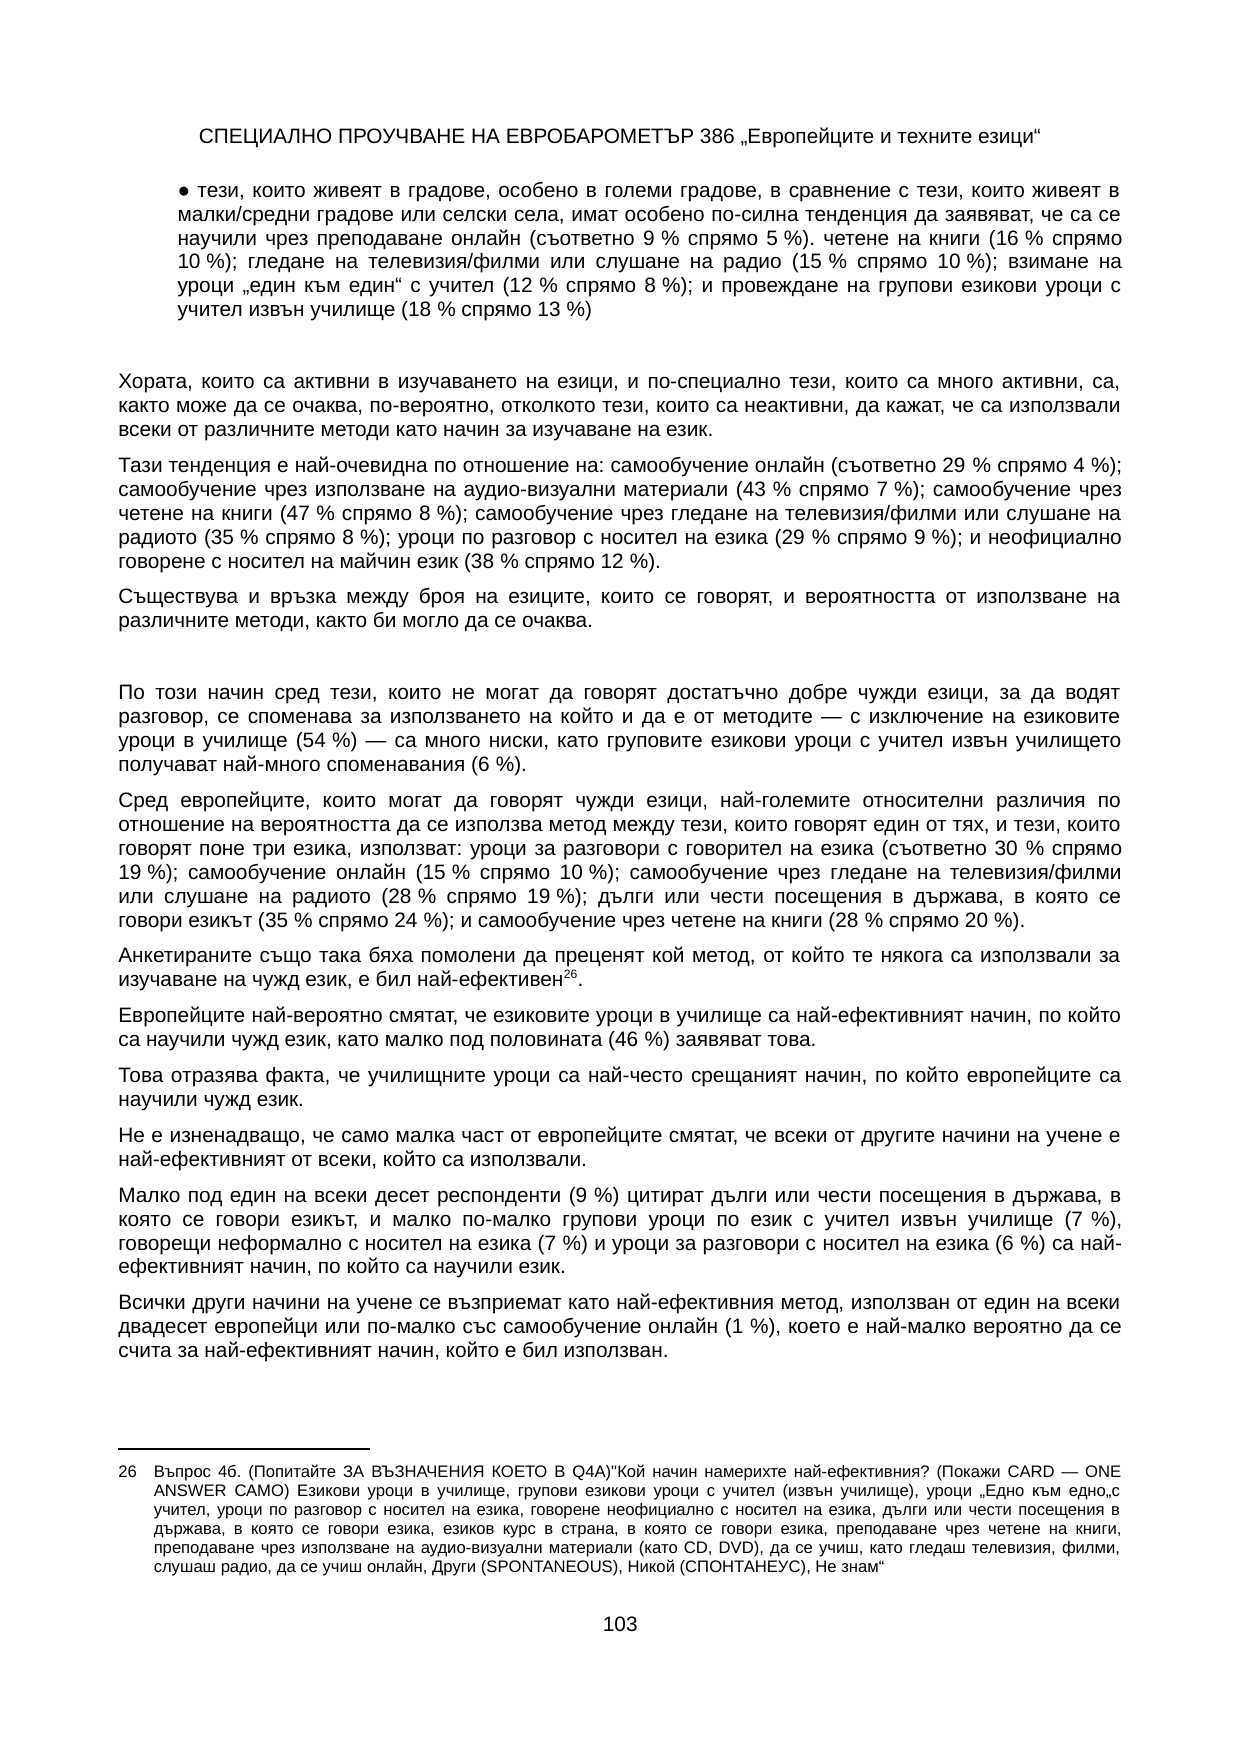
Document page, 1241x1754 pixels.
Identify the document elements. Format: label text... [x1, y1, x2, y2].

text Хората, които са активни в изучаването на езици, и по-специално тези, които са много активни, са, както може да се очаква, по-вероятно, отколкото тези, които са неактивни, да кажат, че са използвали всеки от различните методи като начин за изучаване на език. [118, 369, 1122, 441]
text Европейците най-вероятно смятат, че езиковите уроци в училище са най-ефективният начин, по който са научили чужд език, като малко под половината (46 %) заявяват това. [118, 1003, 1122, 1051]
text Не е изненадващо, че само малка част от европейците смятат, че всеки от другите начини на учене е най-ефективният от всеки, който са използвали. [118, 1123, 1122, 1171]
text Съществува и връзка между броя на езиците, които се говорят, и вероятността от използване на различните методи, както би могло да се очаква. [118, 584, 1122, 632]
text Всички други начини на учене се възприемат като най-ефективния метод, използван от един на всеки двадесет европейци или по-малко със самообучение онлайн (1 %), което е най-малко вероятно да се счита за най-ефективният начин, който е бил използван. [118, 1290, 1122, 1362]
text ● тези, които живеят в градове, особено в големи градове, в сравнение с тези, които живеят в малки/средни градове или селски села, имат особено по-силна тенденция да заявяват, че са се научили чрез преподаване онлайн (съответно 9 % спрямо 5 %). четене на книги (16 % спрямо 10 %); гледане на телевизия/филми или слушане на радио (15 % спрямо 10 %); взимане на уроци „един към един“ с учител (12 % спрямо 8 %); и провеждане на групови езикови уроци с учител извън училище (18 % спрямо 13 %) [177, 177, 1122, 321]
text Тази тенденция е най-очевидна по отношение на: самообучение онлайн (съответно 29 % спрямо 4 %); самообучение чрез използване на аудио-визуални материали (43 % спрямо 7 %); самообучение чрез четене на книги (47 % спрямо 8 %); самообучение чрез гледане на телевизия/филми или слушане на радиото (35 % спрямо 8 %); уроци по разговор с носител на езика (29 % спрямо 9 %); и неофициално говорене с носител на майчин език (38 % спрямо 12 %). [118, 453, 1122, 572]
text Въпрос 4б. (Попитайте ЗА ВЪЗНАЧЕНИЯ КОЕТО В Q4A)"Кой начин намерихте най-ефективния? (Покажи CARD — ONE ANSWER САМО) Езикови уроци в училище, групови езикови уроци с учител (извън училище), уроци „Едно към едно„с учител, уроци по разговор с носител на езика, говорене неофициално с носител на езика, дълги или чести посещения в държава, в която се говори езика, езиков курс в страна, в която се говори езика, преподаване чрез четене на книги, преподаване чрез използване на аудио-визуални материали (като CD, DVD), да се учиш, като гледаш телевизия, филми, слушаш радио, да се учиш онлайн, Други (SPONTANEOUS), Никой (СПОНТАНЕУС), Не знам“ [118, 1461, 1122, 1576]
text Анкетираните също така бяха помолени да преценят кой метод, от който те някога са използвали за изучаване на чужд език, е бил най-ефективен. [118, 943, 1122, 991]
text Сред европейците, които могат да говорят чужди езици, най-големите относителни различия по отношение на вероятността да се използва метод между тези, които говорят един от тях, и тези, които говорят поне три езика, използват: уроци за разговори с говорител на езика (съответно 30 % спрямо 19 %); самообучение онлайн (15 % спрямо 10 %); самообучение чрез гледане на телевизия/филми или слушане на радиото (28 % спрямо 19 %); дълги или чести посещения в държава, в която се говори езикът (35 % спрямо 24 %); и самообучение чрез четене на книги (28 % спрямо 20 %). [118, 788, 1122, 931]
text Това отразява факта, че училищните уроци са най-често срещаният начин, по който европейците са научили чужд език. [118, 1063, 1122, 1111]
text По този начин сред тези, които не могат да говорят достатъчно добре чужди езици, за да водят разговор, се споменава за използването на който и да е от методите — с изключение на езиковите уроци в училище (54 %) — са много ниски, като груповите езикови уроци с учител извън училището получават най-много споменавания (6 %). [118, 680, 1122, 776]
text Малко под един на всеки десет респонденти (9 %) цитират дълги или чести посещения в държава, в която се говори езикът, и малко по-малко групови уроци по език с учител извън училище (7 %), говорещи неформално с носител на езика (7 %) и уроци за разговори с носител на езика (6 %) са най-ефективният начин, по който са научили език. [118, 1182, 1122, 1278]
